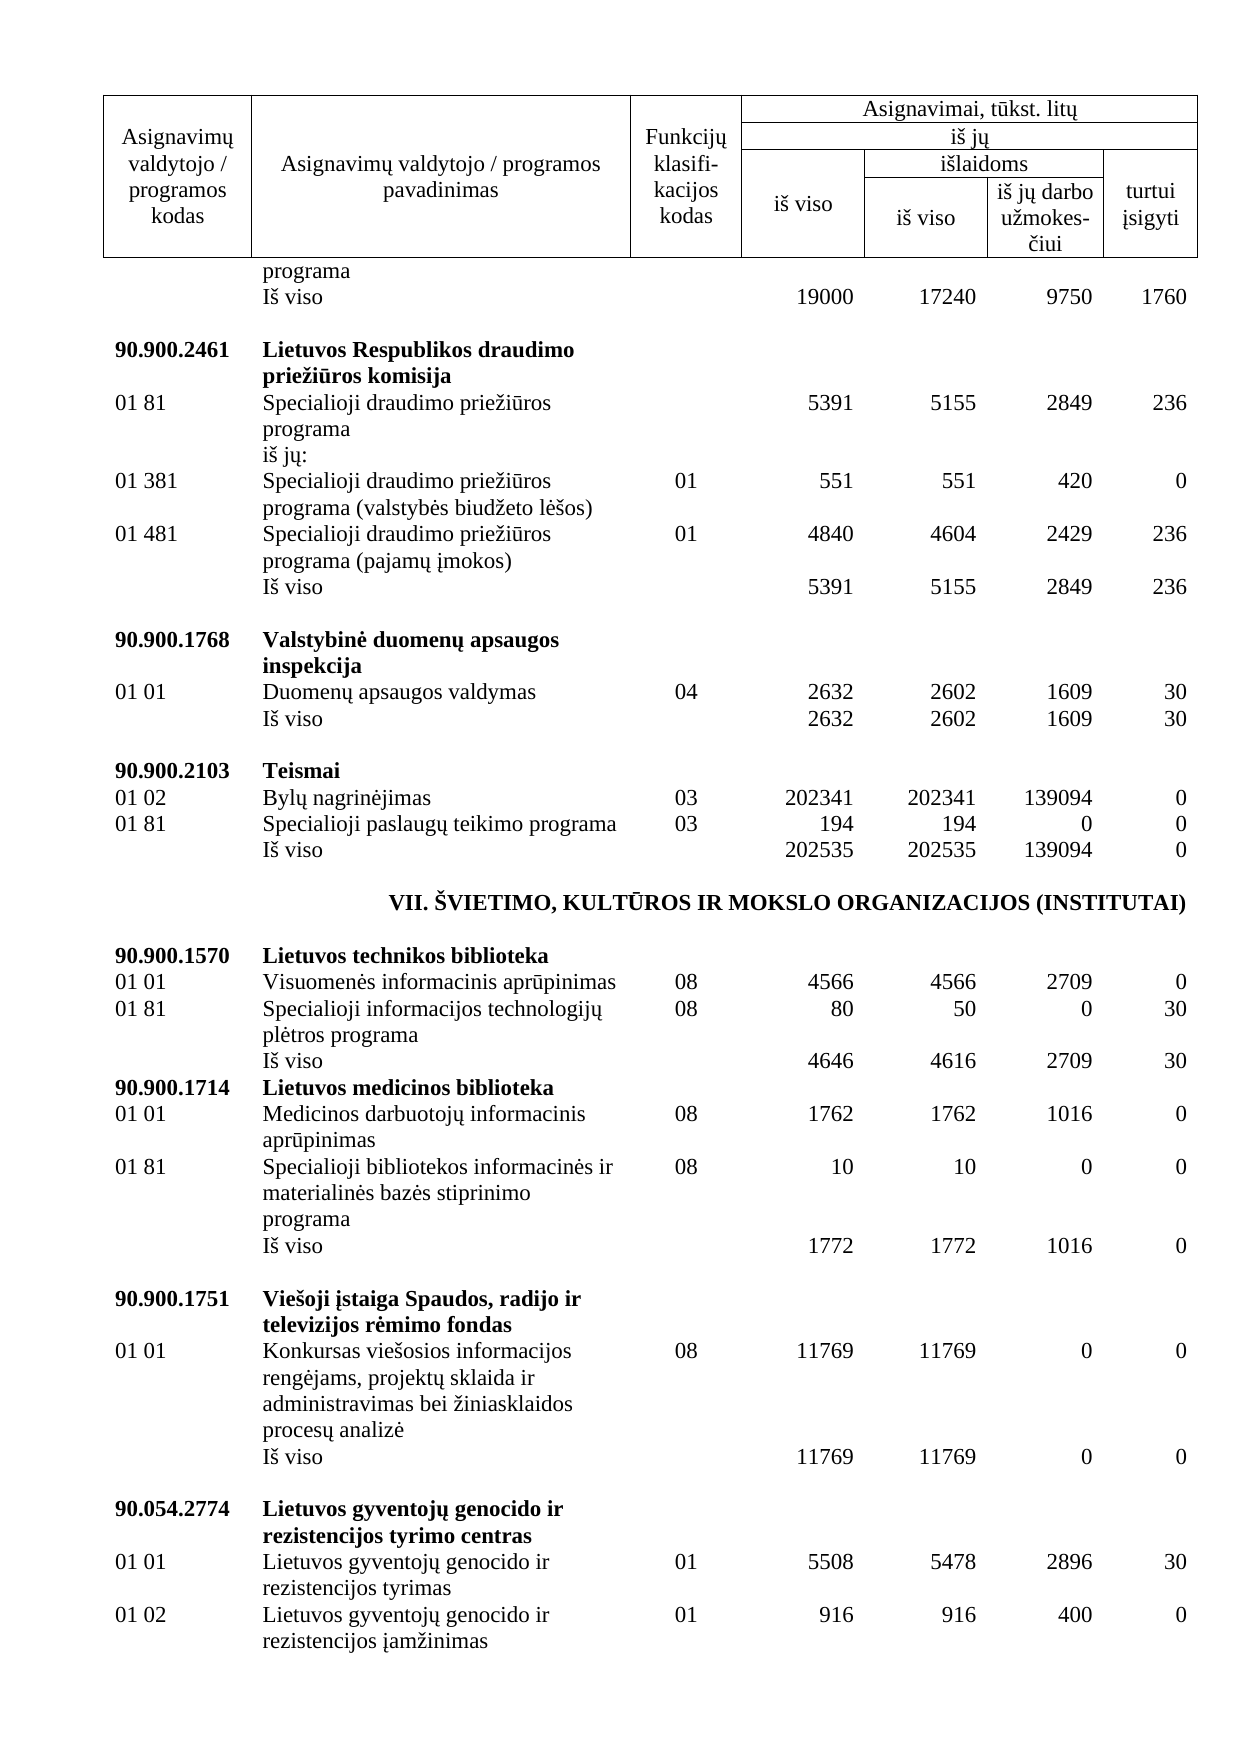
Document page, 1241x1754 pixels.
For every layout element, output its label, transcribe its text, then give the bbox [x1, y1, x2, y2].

table_cell 202535 [742, 837, 864, 863]
table_cell [630, 1232, 742, 1258]
table_cell 01 01 [104, 968, 251, 995]
table_cell [987, 1495, 1103, 1548]
table_cell 236 [1104, 520, 1198, 573]
table_cell [630, 1074, 742, 1100]
table_cell 0 [1104, 1601, 1198, 1653]
table_cell [742, 626, 864, 678]
table_cell Viešoji įstaiga Spaudos, radijo ir televizijos rėmimo fondas [251, 1285, 630, 1337]
table_cell 4616 [865, 1048, 987, 1074]
table_cell Bylų nagrinėjimas [251, 784, 630, 810]
table_cell 01 [630, 520, 742, 573]
table_cell Iš viso [251, 1232, 630, 1258]
table_cell iš jų: [251, 441, 630, 468]
table_cell [742, 1495, 864, 1548]
table_cell 08 [630, 1153, 742, 1232]
table_cell 194 [865, 810, 987, 837]
table_cell Iš viso [251, 705, 630, 731]
table_cell 30 [1104, 1548, 1198, 1601]
table_cell 4840 [742, 520, 864, 573]
table_cell 01 02 [104, 784, 251, 810]
table_cell [1104, 916, 1198, 968]
table_cell [630, 863, 742, 889]
table_cell [104, 863, 251, 889]
table_cell 400 [987, 1601, 1103, 1653]
table_cell [987, 310, 1103, 336]
table_cell 01 [630, 1601, 742, 1653]
table_cell [865, 1285, 987, 1337]
table_cell [1104, 441, 1198, 468]
table_cell [987, 1469, 1103, 1495]
table_cell 01 01 [104, 1337, 251, 1443]
table_cell [987, 863, 1103, 889]
table_cell [630, 837, 742, 863]
table_cell [1104, 1074, 1198, 1100]
table_cell [987, 599, 1103, 626]
table_cell 90.900.2103 [104, 758, 251, 784]
table_cell Lietuvos gyventojų genocido ir rezistencijos įamžinimas [251, 1601, 630, 1653]
table_cell [742, 1258, 864, 1284]
table_cell [251, 1258, 630, 1284]
table_cell 90.900.1714 [104, 1074, 251, 1100]
table_cell 01 01 [104, 1100, 251, 1153]
table_cell 30 [1104, 705, 1198, 731]
table_cell 0 [987, 1337, 1103, 1443]
table_cell 11769 [742, 1337, 864, 1443]
table_cell 4566 [742, 968, 864, 995]
table_cell Iš viso [251, 1443, 630, 1469]
table_cell [1104, 1469, 1198, 1495]
table_cell Lietuvos technikos biblioteka [251, 916, 630, 968]
table_cell [1104, 758, 1198, 784]
table_cell Lietuvos medicinos biblioteka [251, 1074, 630, 1100]
table_cell 01 01 [104, 679, 251, 705]
table_cell 194 [742, 810, 864, 837]
table_cell [630, 599, 742, 626]
table_cell 236 [1104, 389, 1198, 441]
table_cell 420 [987, 468, 1103, 520]
table_cell 202341 [865, 784, 987, 810]
table_cell 01 81 [104, 1153, 251, 1232]
table_cell Visuomenės informacinis aprūpinimas [251, 968, 630, 995]
table_cell Duomenų apsaugos valdymas [251, 679, 630, 705]
table_cell [742, 758, 864, 784]
table_cell 01 02 [104, 1601, 251, 1653]
table_cell [104, 1469, 251, 1495]
table_cell [104, 258, 251, 283]
table_cell 5508 [742, 1548, 864, 1601]
table_cell 0 [987, 1153, 1103, 1232]
table_cell 4566 [865, 968, 987, 995]
table_cell [104, 441, 251, 468]
table_cell [987, 258, 1103, 283]
table_cell iš viso [865, 178, 987, 257]
table_cell 5391 [742, 573, 864, 599]
table_cell 10 [742, 1153, 864, 1232]
table_cell [987, 758, 1103, 784]
table_cell 01 81 [104, 389, 251, 441]
table_cell 1609 [987, 705, 1103, 731]
table_cell [865, 863, 987, 889]
table_header Asignavimų valdytojo / programos kodas [104, 96, 251, 257]
table_cell [865, 599, 987, 626]
table_cell [865, 916, 987, 968]
table_cell Konkursas viešosios informacijos rengėjams, projektų sklaida ir administravimas bei žiniasklaidos procesų analizė [251, 1337, 630, 1443]
table_cell 202535 [865, 837, 987, 863]
table_cell [104, 1048, 251, 1074]
table_cell [987, 441, 1103, 468]
table_cell 0 [1104, 1232, 1198, 1258]
table_cell [742, 916, 864, 968]
table_cell [104, 573, 251, 599]
table_cell [104, 1258, 251, 1284]
table_cell 01 381 [104, 468, 251, 520]
table_cell 139094 [987, 784, 1103, 810]
table_cell iš jų [742, 123, 1197, 149]
table_cell 0 [1104, 1337, 1198, 1443]
table_cell 1760 [1104, 283, 1198, 309]
table_cell [1104, 863, 1198, 889]
table_cell [1104, 1285, 1198, 1337]
table_cell 202341 [742, 784, 864, 810]
table_cell 1016 [987, 1232, 1103, 1258]
table_cell 03 [630, 810, 742, 837]
table_cell [742, 599, 864, 626]
table_cell [865, 1074, 987, 1100]
table_cell [630, 1495, 742, 1548]
table_cell [742, 310, 864, 336]
table_cell [742, 731, 864, 757]
table_cell 90.900.1768 [104, 626, 251, 678]
table_cell 0 [1104, 837, 1198, 863]
table_cell programa [251, 258, 630, 283]
table_cell [104, 837, 251, 863]
table_cell [987, 626, 1103, 678]
table_cell [630, 916, 742, 968]
table_cell 1016 [987, 1100, 1103, 1153]
table_cell [251, 731, 630, 757]
table_cell 30 [1104, 995, 1198, 1047]
table_cell 0 [1104, 968, 1198, 995]
table_cell 30 [1104, 1048, 1198, 1074]
table_cell [1104, 626, 1198, 678]
table_cell [865, 1258, 987, 1284]
table_cell 90.900.2461 [104, 336, 251, 388]
table_cell [865, 1495, 987, 1548]
table_cell Lietuvos gyventojų genocido ir rezistencijos tyrimo centras [251, 1495, 630, 1548]
table_cell 5391 [742, 389, 864, 441]
table_cell [630, 705, 742, 731]
table_cell [630, 336, 742, 388]
table_cell 551 [865, 468, 987, 520]
table_cell 17240 [865, 283, 987, 309]
table_header Asignavimų valdytojo / programos pavadinimas [252, 96, 630, 257]
table_cell 2896 [987, 1548, 1103, 1601]
table_cell [987, 1285, 1103, 1337]
table_cell Specialioji bibliotekos informacinės ir materialinės bazės stiprinimo programa [251, 1153, 630, 1232]
table_cell 11769 [865, 1443, 987, 1469]
table_cell [742, 1469, 864, 1495]
table_cell 2632 [742, 679, 864, 705]
table_cell 0 [987, 810, 1103, 837]
table_cell [630, 1469, 742, 1495]
table_cell Specialioji draudimo priežiūros programa [251, 389, 630, 441]
table_cell 11769 [742, 1443, 864, 1469]
table_cell [104, 1232, 251, 1258]
table_cell [987, 336, 1103, 388]
table_cell 916 [865, 1601, 987, 1653]
table_cell Valstybinė duomenų apsaugos inspekcija [251, 626, 630, 678]
table_cell [630, 441, 742, 468]
table_cell [1104, 310, 1198, 336]
table_cell [987, 1258, 1103, 1284]
table_cell [251, 599, 630, 626]
table_cell 2429 [987, 520, 1103, 573]
table_cell 2709 [987, 968, 1103, 995]
table_cell [987, 916, 1103, 968]
table_cell 1762 [865, 1100, 987, 1153]
table_cell 4646 [742, 1048, 864, 1074]
table_cell Specialioji draudimo priežiūros programa (pajamų įmokos) [251, 520, 630, 573]
table_cell [251, 863, 630, 889]
table_cell 0 [1104, 468, 1198, 520]
table_cell 10 [865, 1153, 987, 1232]
table_cell 1772 [742, 1232, 864, 1258]
table_cell 01 81 [104, 995, 251, 1047]
table_cell [865, 336, 987, 388]
table_cell 1762 [742, 1100, 864, 1153]
table_cell 2849 [987, 389, 1103, 441]
table_cell iš viso [742, 150, 864, 257]
table_cell 90.900.1570 [104, 916, 251, 968]
table_cell 916 [742, 1601, 864, 1653]
table_cell [1104, 1495, 1198, 1548]
table_cell 2602 [865, 705, 987, 731]
table_cell [865, 258, 987, 283]
table_cell 0 [1104, 784, 1198, 810]
table_cell 80 [742, 995, 864, 1047]
table_header Funkcijų klasifi- kacijos kodas [631, 96, 741, 257]
table_cell [1104, 336, 1198, 388]
table_cell iš jų darbo užmokes-čiui [988, 178, 1103, 257]
table_cell [630, 1258, 742, 1284]
table_cell [1104, 599, 1198, 626]
table_cell VII. ŠVIETIMO, KULTŪROS IR MOKSLO ORGANIZACIJOS (INSTITUTAI) [104, 889, 1198, 916]
table_cell 4604 [865, 520, 987, 573]
table_cell 04 [630, 679, 742, 705]
table_cell [1104, 258, 1198, 283]
table_cell 0 [987, 995, 1103, 1047]
table_cell Lietuvos Respublikos draudimo priežiūros komisija [251, 336, 630, 388]
table_cell [865, 310, 987, 336]
table_cell 2709 [987, 1048, 1103, 1074]
table_cell 1609 [987, 679, 1103, 705]
table_cell [987, 1074, 1103, 1100]
table_cell [630, 731, 742, 757]
table_cell 551 [742, 468, 864, 520]
table_cell [1104, 731, 1198, 757]
table_cell [104, 599, 251, 626]
table_cell 0 [1104, 1100, 1198, 1153]
table_cell [630, 310, 742, 336]
table_cell [104, 310, 251, 336]
table_cell [865, 441, 987, 468]
table_cell 03 [630, 784, 742, 810]
table_cell 2602 [865, 679, 987, 705]
table_cell 5478 [865, 1548, 987, 1601]
table_cell 01 01 [104, 1548, 251, 1601]
table_cell 01 [630, 1548, 742, 1601]
table_cell 0 [987, 1443, 1103, 1469]
table_cell [865, 626, 987, 678]
table_cell Iš viso [251, 283, 630, 309]
table_cell Iš viso [251, 837, 630, 863]
table_cell 9750 [987, 283, 1103, 309]
table_cell 01 81 [104, 810, 251, 837]
table_cell turtui įsigyti [1104, 150, 1197, 257]
table_cell [742, 1074, 864, 1100]
table_cell 2632 [742, 705, 864, 731]
table_cell [865, 758, 987, 784]
table_cell 01 481 [104, 520, 251, 573]
table_cell Specialioji paslaugų teikimo programa [251, 810, 630, 837]
table_cell Specialioji informacijos technologijų plėtros programa [251, 995, 630, 1047]
table_cell 0 [1104, 1443, 1198, 1469]
table_cell Lietuvos gyventojų genocido ir rezistencijos tyrimas [251, 1548, 630, 1601]
table_cell [104, 731, 251, 757]
table_cell 01 [630, 468, 742, 520]
table_cell [742, 336, 864, 388]
table_cell 08 [630, 995, 742, 1047]
table_cell Iš viso [251, 573, 630, 599]
table_cell 90.900.1751 [104, 1285, 251, 1337]
table_cell 50 [865, 995, 987, 1047]
table_cell Medicinos darbuotojų informacinis aprūpinimas [251, 1100, 630, 1153]
table_cell [104, 283, 251, 309]
table_cell [630, 626, 742, 678]
table_cell Specialioji draudimo priežiūros programa (valstybės biudžeto lėšos) [251, 468, 630, 520]
table_cell 139094 [987, 837, 1103, 863]
table_cell 0 [1104, 1153, 1198, 1232]
table_cell [251, 310, 630, 336]
table_cell [865, 1469, 987, 1495]
table_cell išlaidoms [865, 150, 1103, 177]
table_cell Iš viso [251, 1048, 630, 1074]
table_cell 5155 [865, 389, 987, 441]
table_cell 08 [630, 968, 742, 995]
table_cell 236 [1104, 573, 1198, 599]
table_cell [630, 1048, 742, 1074]
table_cell 19000 [742, 283, 864, 309]
table_cell [104, 1443, 251, 1469]
table_cell [987, 731, 1103, 757]
table_cell [1104, 1258, 1198, 1284]
table_cell [630, 573, 742, 599]
table_cell 5155 [865, 573, 987, 599]
table_cell 08 [630, 1337, 742, 1443]
table_cell 30 [1104, 679, 1198, 705]
table_header Asignavimai, tūkst. litų [742, 96, 1197, 122]
table_cell [104, 705, 251, 731]
table_cell 2849 [987, 573, 1103, 599]
table_cell [742, 258, 864, 283]
table_cell 0 [1104, 810, 1198, 837]
table_cell [630, 758, 742, 784]
table_cell [630, 1443, 742, 1469]
table_cell 90.054.2774 [104, 1495, 251, 1548]
table_cell 1772 [865, 1232, 987, 1258]
table_cell [630, 258, 742, 283]
table_cell [742, 1285, 864, 1337]
table_cell [251, 1469, 630, 1495]
table_cell [630, 1285, 742, 1337]
table_cell [742, 863, 864, 889]
table_cell Teismai [251, 758, 630, 784]
table_cell [630, 283, 742, 309]
table_cell 08 [630, 1100, 742, 1153]
table_cell [742, 441, 864, 468]
table_cell 11769 [865, 1337, 987, 1443]
table_cell [630, 389, 742, 441]
table_cell [865, 731, 987, 757]
